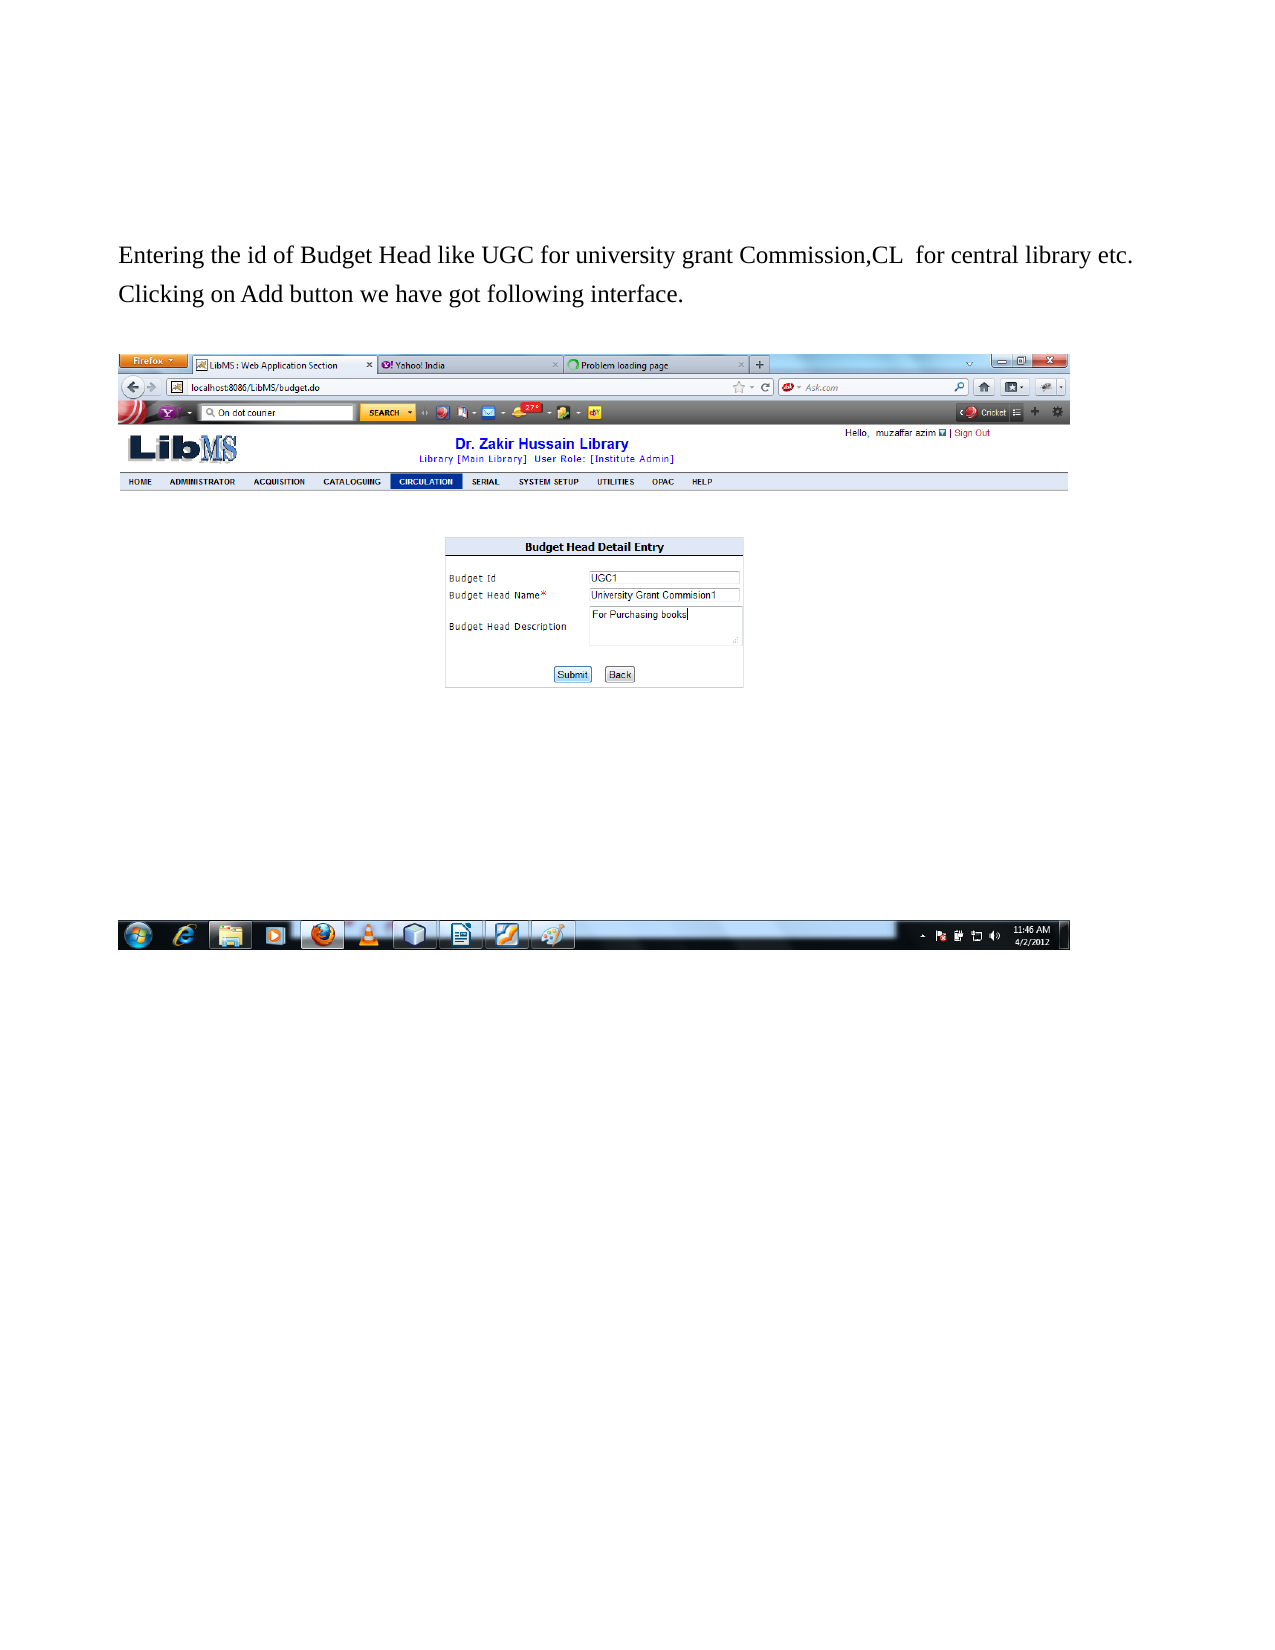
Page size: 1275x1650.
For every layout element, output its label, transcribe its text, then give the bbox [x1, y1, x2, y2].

text Entering the id of Budget Head like UGC for university grant Commission,CL for central library etc. [118, 241, 1157, 269]
text Clicking on Add button we have got following interface. [118, 279, 1157, 308]
picture [118, 354, 1157, 1006]
